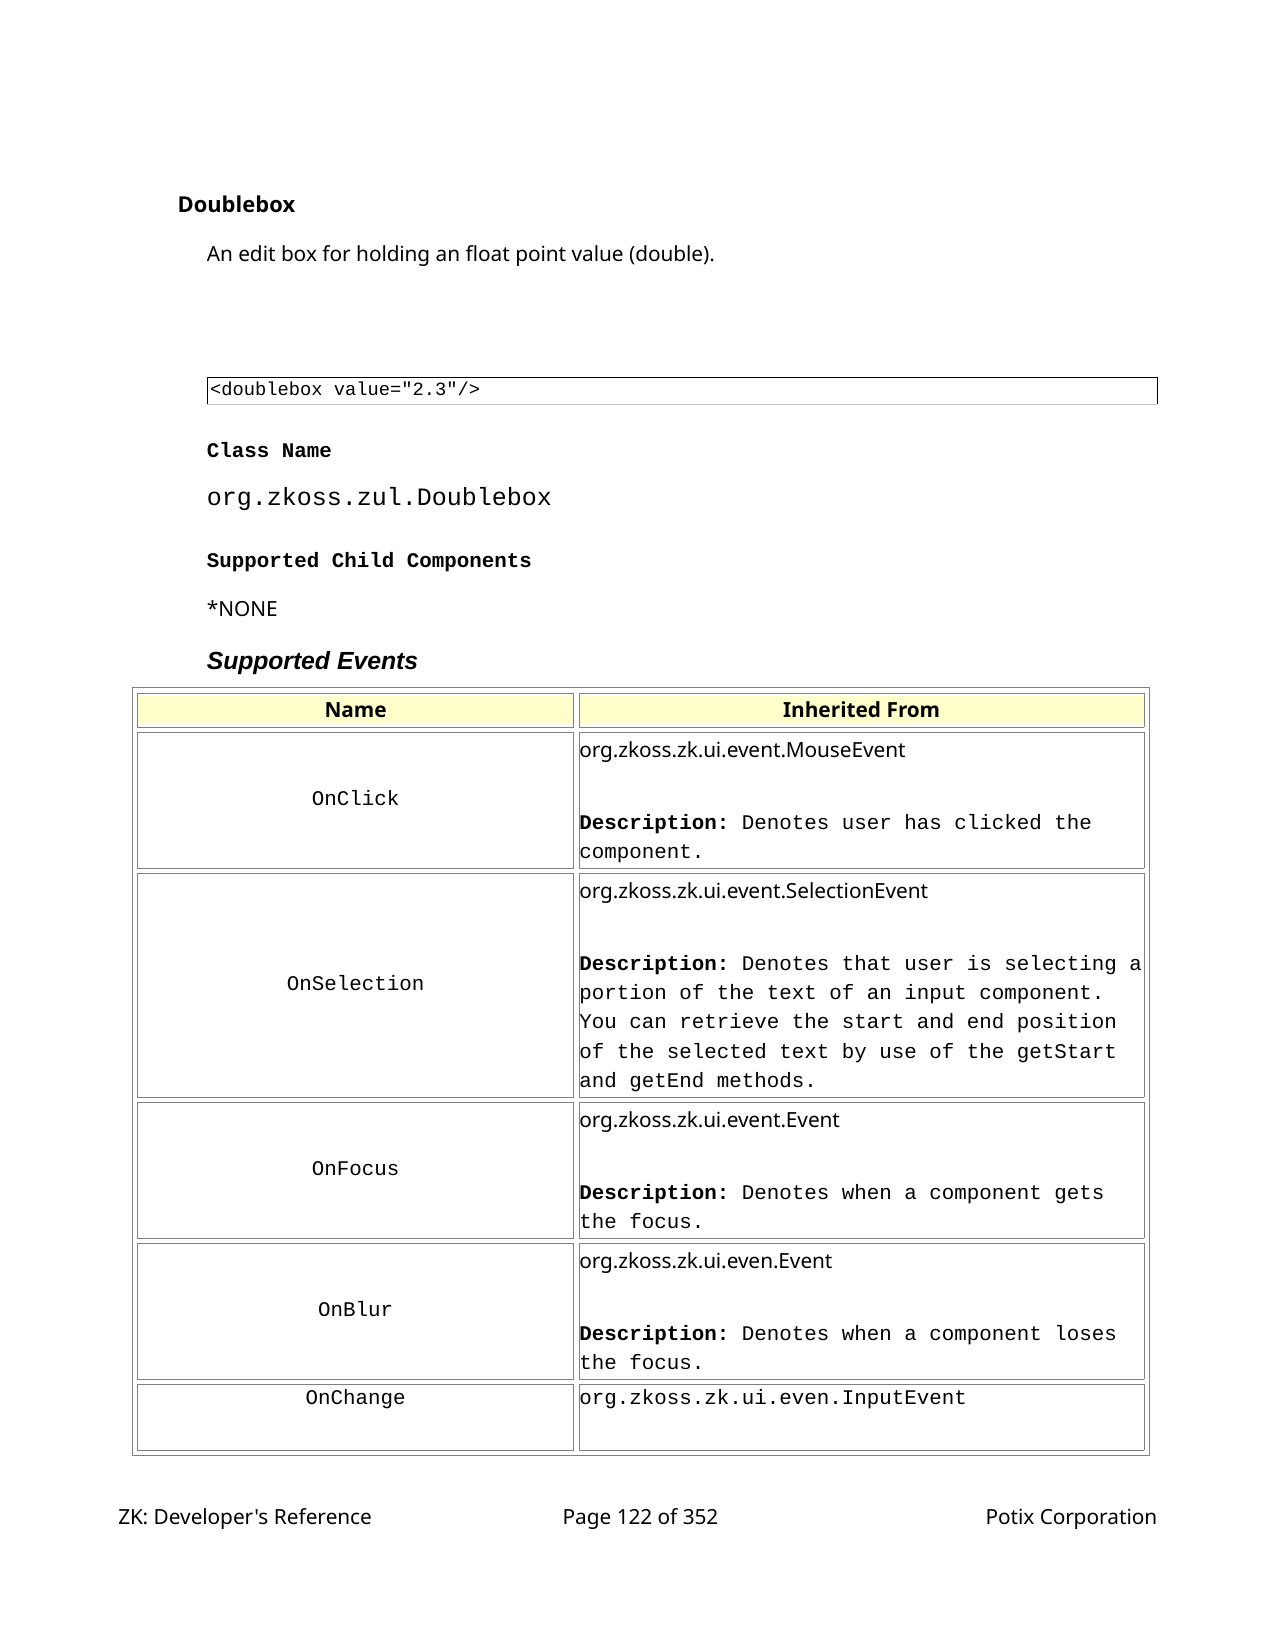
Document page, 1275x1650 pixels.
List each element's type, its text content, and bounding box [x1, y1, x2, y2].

table_cell org.zkoss.zk.ui.event.MouseEvent Description: Denotes user has clicked the component. [576, 727, 1147, 868]
table_cell org.zkoss.zk.ui.event.Event Description: Denotes when a component gets the focus. [576, 1097, 1147, 1238]
table_header Name [134, 688, 576, 727]
table_cell OnClick [134, 727, 576, 868]
text org.zkoss.zul.Doublebox [207, 485, 1157, 513]
subtitle Doublebox [177, 189, 1157, 219]
text An edit box for holding an float point value (double). [207, 239, 1157, 268]
text <doublebox value="2.3"/> [208, 378, 1157, 404]
table_header Inherited From [576, 688, 1147, 727]
table_cell OnChange [134, 1379, 576, 1449]
table_cell org.zkoss.zk.ui.even.Event Description: Denotes when a component loses the focus. [576, 1238, 1147, 1379]
table_cell OnFocus [134, 1097, 576, 1238]
subtitle Supported Events [207, 647, 1157, 675]
text *NONE [207, 594, 1157, 622]
subtitle Supported Child Components [207, 550, 1157, 573]
table_cell OnBlur [134, 1238, 576, 1379]
table_cell org.zkoss.zk.ui.event.SelectionEvent Description: Denotes that user is selecting a portion of the text of an input component. You can retrieve the start and end position of the selected text by use of the getStart and getEnd methods. [576, 868, 1147, 1097]
table_cell OnSelection [134, 868, 576, 1097]
table_cell org.zkoss.zk.ui.even.InputEvent [576, 1379, 1147, 1449]
subtitle Class Name [207, 441, 1157, 464]
